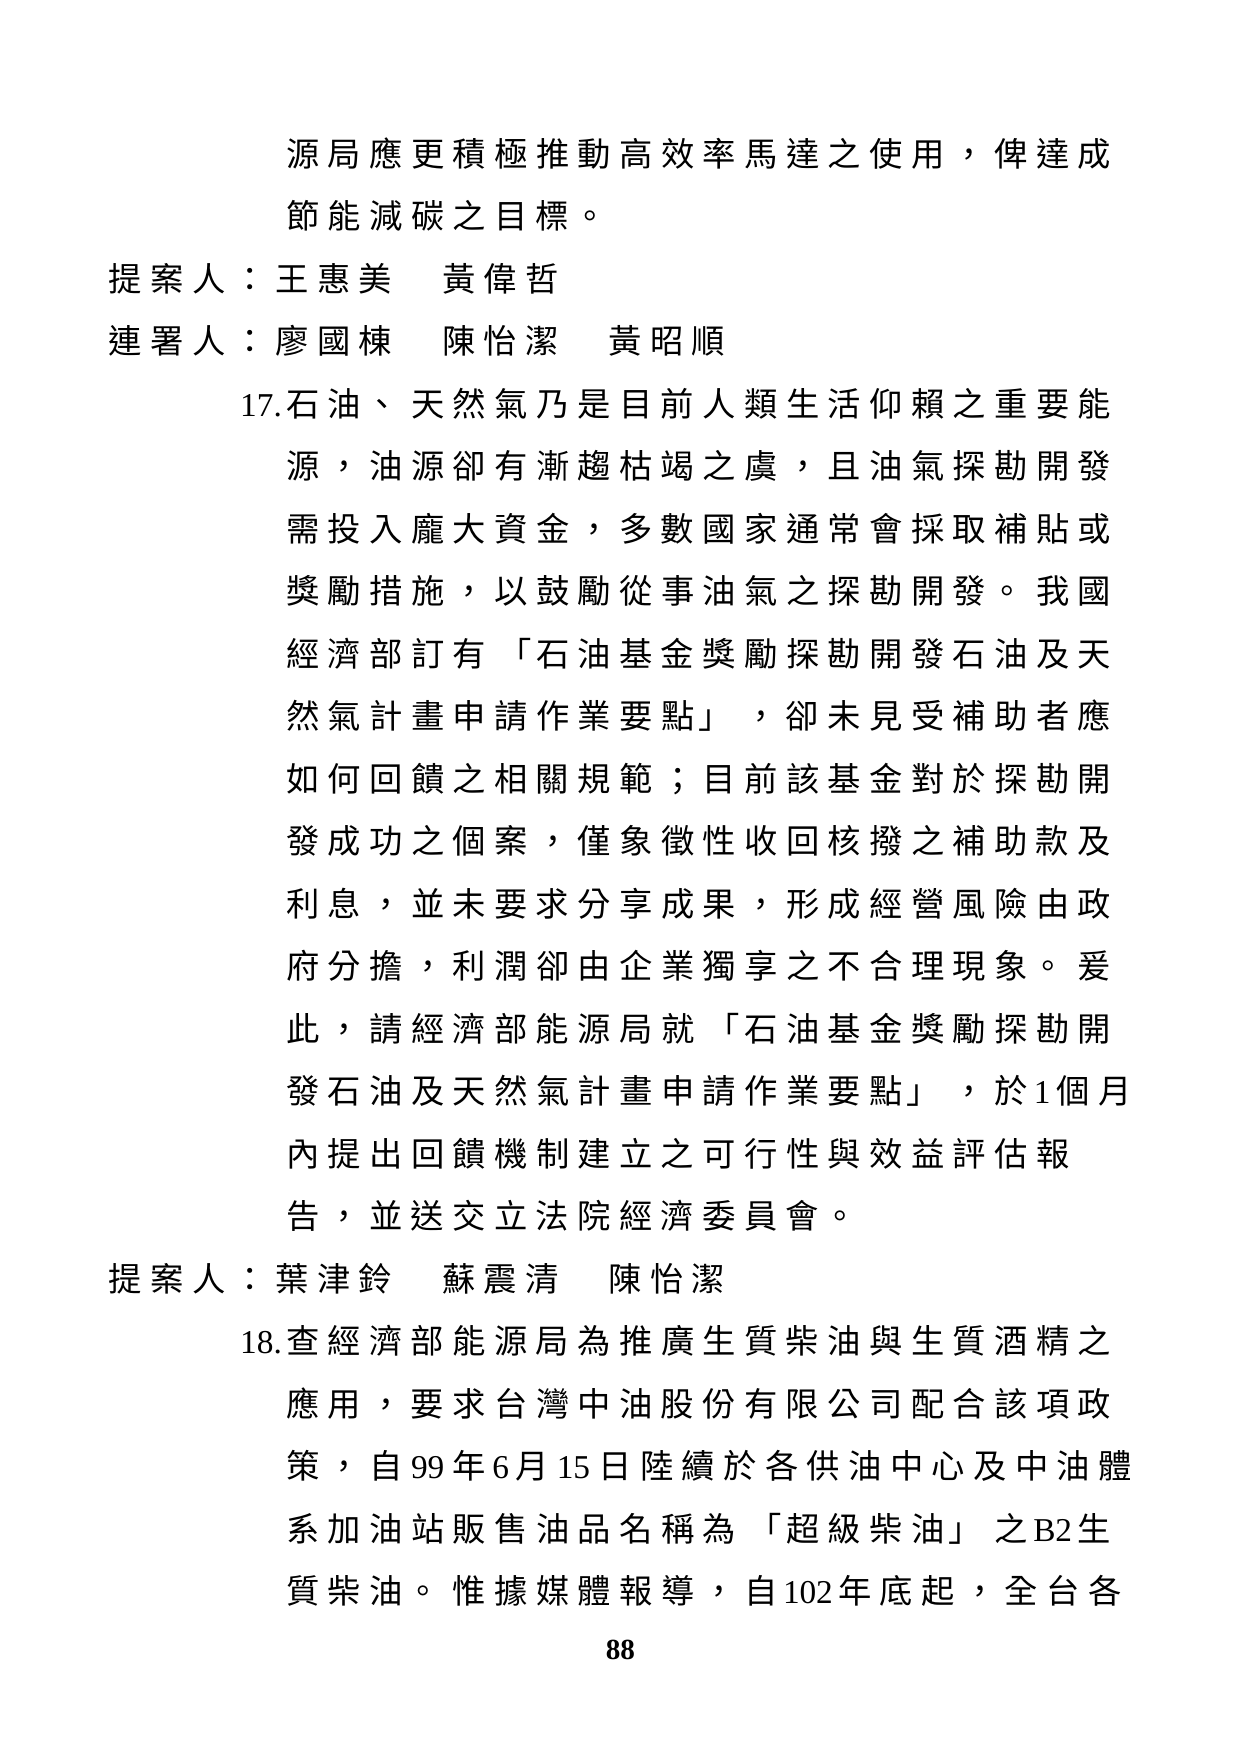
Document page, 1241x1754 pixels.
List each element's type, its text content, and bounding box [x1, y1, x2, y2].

text 17.石油、天然氣乃是目前人類生活仰賴之重要能源，油源卻有漸趨枯竭之虞，且油氣探勘開發需投入龐大資金，多數國家通常會採取補貼或獎勵措施，以鼓勵從事油氣之探勘開發。我國經濟部訂有「石油基金獎勵探勘開發石油及天然氣計畫申請作業要點」，卻未見受補助者應如何回饋之相關規範；目前該基金對於探勘開發成功之個案，僅象徵性收回核撥之補助款及利息，並未要求分享成果，形成經營風險由政府分擔，利潤卻由企業獨享之不合理現象。爰此，請經濟部能源局就「石油基金獎勵探勘開發石油及天然氣計畫申請作業要點」，於1個月內提出回饋機制建立之可行性與效益評估報告，並送交立法院經濟委員會。 [236, 360, 1136, 1235]
text 18.查經濟部能源局為推廣生質柴油與生質酒精之應用，要求台灣中油股份有限公司配合該項政策，自99年6月15日陸續於各供油中心及中油體系加油站販售油品名稱為「超級柴油」之B2生質柴油。惟據媒體報導，自102年底起，全台各 [236, 1298, 1136, 1610]
text 提案人：王惠美 黃偉哲 [104, 235, 1049, 298]
text 提案人：葉津鈴 蘇震清 陳怡潔 [104, 1235, 1049, 1298]
text 連署人：廖國棟 陳怡潔 黃昭順 [104, 298, 1049, 360]
text 源局應更積極推動高效率馬達之使用，俾達成節能減碳之目標。 [236, 110, 1136, 235]
